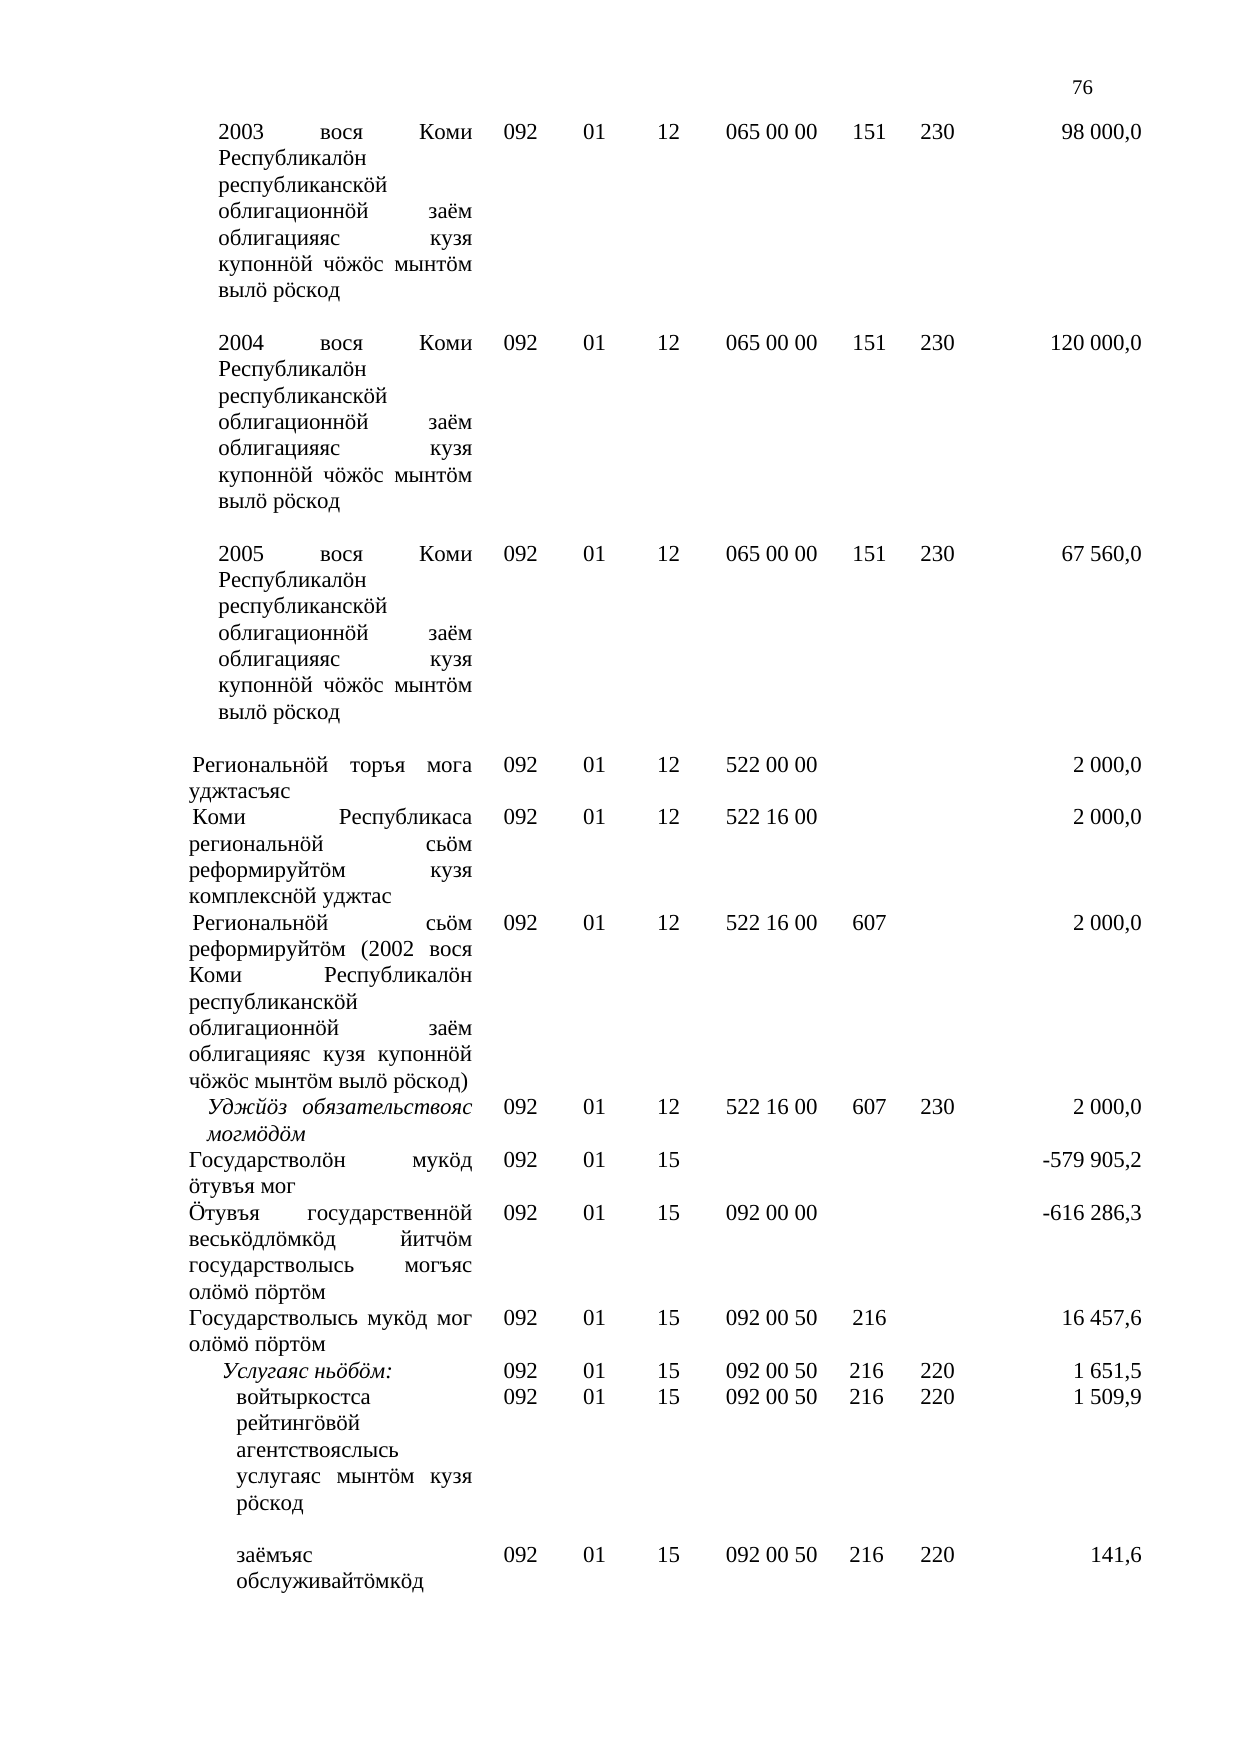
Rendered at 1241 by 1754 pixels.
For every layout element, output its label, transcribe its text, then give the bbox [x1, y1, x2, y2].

table_cell 2005 вося Коми Республикалöн республиканскöй облигационнöй заём облигацияяс кузя купоннöй чöжöс мынтöм вылö рöскод [177, 540, 483, 751]
table_cell Уджйöз обязательствояс могмöдöм [177, 1093, 483, 1146]
table_cell 01 [558, 329, 631, 540]
table_cell 216 [838, 1383, 900, 1541]
table_cell 220 [900, 1357, 974, 1383]
table_cell 607 [838, 909, 900, 1093]
table_cell 1 651,5 [974, 1357, 1153, 1383]
table_cell 12 [631, 803, 705, 909]
table_cell 12 [631, 751, 705, 803]
table_cell 065 00 00 [705, 329, 838, 540]
table_cell 522 00 00 [705, 751, 838, 803]
table_cell 12 [631, 1093, 705, 1146]
table_cell 01 [558, 540, 631, 751]
table_cell 01 [558, 118, 631, 329]
table_cell [838, 1146, 900, 1199]
table_cell -579 905,2 [974, 1146, 1153, 1199]
table_cell 12 [631, 540, 705, 751]
table_cell 12 [631, 329, 705, 540]
table_cell 092 00 50 [705, 1304, 838, 1357]
table_cell 01 [558, 803, 631, 909]
table_cell 522 16 00 [705, 1093, 838, 1146]
table_cell 12 [631, 909, 705, 1093]
table_cell войтыркостса рейтингöвöй агентствояслысь услугаяс мынтöм кузя рöскод [177, 1383, 483, 1541]
table_cell 216 [838, 1541, 900, 1594]
table_cell 01 [558, 1146, 631, 1199]
table_cell 15 [631, 1304, 705, 1357]
table_cell 220 [900, 1383, 974, 1541]
table_cell [900, 1199, 974, 1304]
table_cell 092 00 00 [705, 1199, 838, 1304]
table_cell 151 [838, 329, 900, 540]
table_cell [900, 1304, 974, 1357]
table_cell 2004 вося Коми Республикалöн республиканскöй облигационнöй заём облигацияяс кузя купоннöй чöжöс мынтöм вылö рöскод [177, 329, 483, 540]
table_cell 230 [900, 329, 974, 540]
table_cell 216 [838, 1304, 900, 1357]
table_cell 220 [900, 1541, 974, 1594]
table_cell 01 [558, 1093, 631, 1146]
table_cell 092 [484, 1304, 557, 1357]
table_cell 092 [484, 1199, 557, 1304]
table_cell [838, 751, 900, 803]
table_cell 141,6 [974, 1541, 1153, 1594]
table_cell 092 [484, 909, 557, 1093]
table_cell [705, 1146, 838, 1199]
table_cell 607 [838, 1093, 900, 1146]
table_cell 092 [484, 751, 557, 803]
table_cell 1 509,9 [974, 1383, 1153, 1541]
table_cell 01 [558, 909, 631, 1093]
table_cell 092 [484, 803, 557, 909]
table_cell 151 [838, 540, 900, 751]
table_cell 092 [484, 1383, 557, 1541]
table_cell 092 [484, 540, 557, 751]
table_cell 01 [558, 1541, 631, 1594]
table_cell Услугаяс ньöбöм: [177, 1357, 483, 1383]
table_cell 01 [558, 1199, 631, 1304]
table_cell 2 000,0 [974, 751, 1153, 803]
table_cell [838, 1199, 900, 1304]
table_cell 15 [631, 1199, 705, 1304]
table_cell [900, 909, 974, 1093]
table_cell заёмъяс обслуживайтöмкöд [177, 1541, 483, 1594]
table_cell 230 [900, 1093, 974, 1146]
table_cell 01 [558, 751, 631, 803]
table_cell 2 000,0 [974, 1093, 1153, 1146]
table_cell 522 16 00 [705, 803, 838, 909]
table_cell 065 00 00 [705, 118, 838, 329]
table_cell 092 [484, 1093, 557, 1146]
table_cell -616 286,3 [974, 1199, 1153, 1304]
table_cell 15 [631, 1383, 705, 1541]
table_cell [900, 1146, 974, 1199]
table_cell 2003 вося Коми Республикалöн республиканскöй облигационнöй заём облигацияяс кузя купоннöй чöжöс мынтöм вылö рöскод [177, 118, 483, 329]
table_cell 98 000,0 [974, 118, 1153, 329]
table_cell 01 [558, 1304, 631, 1357]
table_cell 01 [558, 1383, 631, 1541]
table_cell Региональнöй торъя мога уджтасъяс [177, 751, 483, 803]
table_cell 2 000,0 [974, 803, 1153, 909]
table_cell 230 [900, 540, 974, 751]
table_cell 092 [484, 118, 557, 329]
table_cell 092 00 50 [705, 1383, 838, 1541]
table_cell 092 [484, 1357, 557, 1383]
table_cell 67 560,0 [974, 540, 1153, 751]
table_cell 01 [558, 1357, 631, 1383]
table_cell 216 [838, 1357, 900, 1383]
table_cell 230 [900, 118, 974, 329]
table_cell Государстволысь мукöд мог олöмö пöртöм [177, 1304, 483, 1357]
table_cell 065 00 00 [705, 540, 838, 751]
table_cell 15 [631, 1541, 705, 1594]
table_cell [838, 803, 900, 909]
table_cell 092 00 50 [705, 1541, 838, 1594]
table_cell 120 000,0 [974, 329, 1153, 540]
table_cell 092 [484, 1146, 557, 1199]
table_cell Государстволöн мукöд öтувъя мог [177, 1146, 483, 1199]
table_cell 151 [838, 118, 900, 329]
table_cell 12 [631, 118, 705, 329]
table_cell 2 000,0 [974, 909, 1153, 1093]
table_cell Коми Республикаса региональнöй сьöм реформируйтöм кузя комплекснöй уджтас [177, 803, 483, 909]
table_cell Региональнöй сьöм реформируйтöм (2002 вося Коми Республикалöн республиканскöй облигационнöй заём облигацияяс кузя купоннöй чöжöс мынтöм вылö рöскод) [177, 909, 483, 1093]
table_cell 16 457,6 [974, 1304, 1153, 1357]
table_cell 15 [631, 1357, 705, 1383]
table_cell 092 [484, 1541, 557, 1594]
table_cell 092 [484, 329, 557, 540]
table_cell [900, 803, 974, 909]
table_cell 15 [631, 1146, 705, 1199]
table_cell 092 00 50 [705, 1357, 838, 1383]
table_cell [900, 751, 974, 803]
table_cell Öтувъя государственнöй веськöдлöмкöд йитчöм государстволысь могъяс олöмö пöртöм [177, 1199, 483, 1304]
table_cell 522 16 00 [705, 909, 838, 1093]
